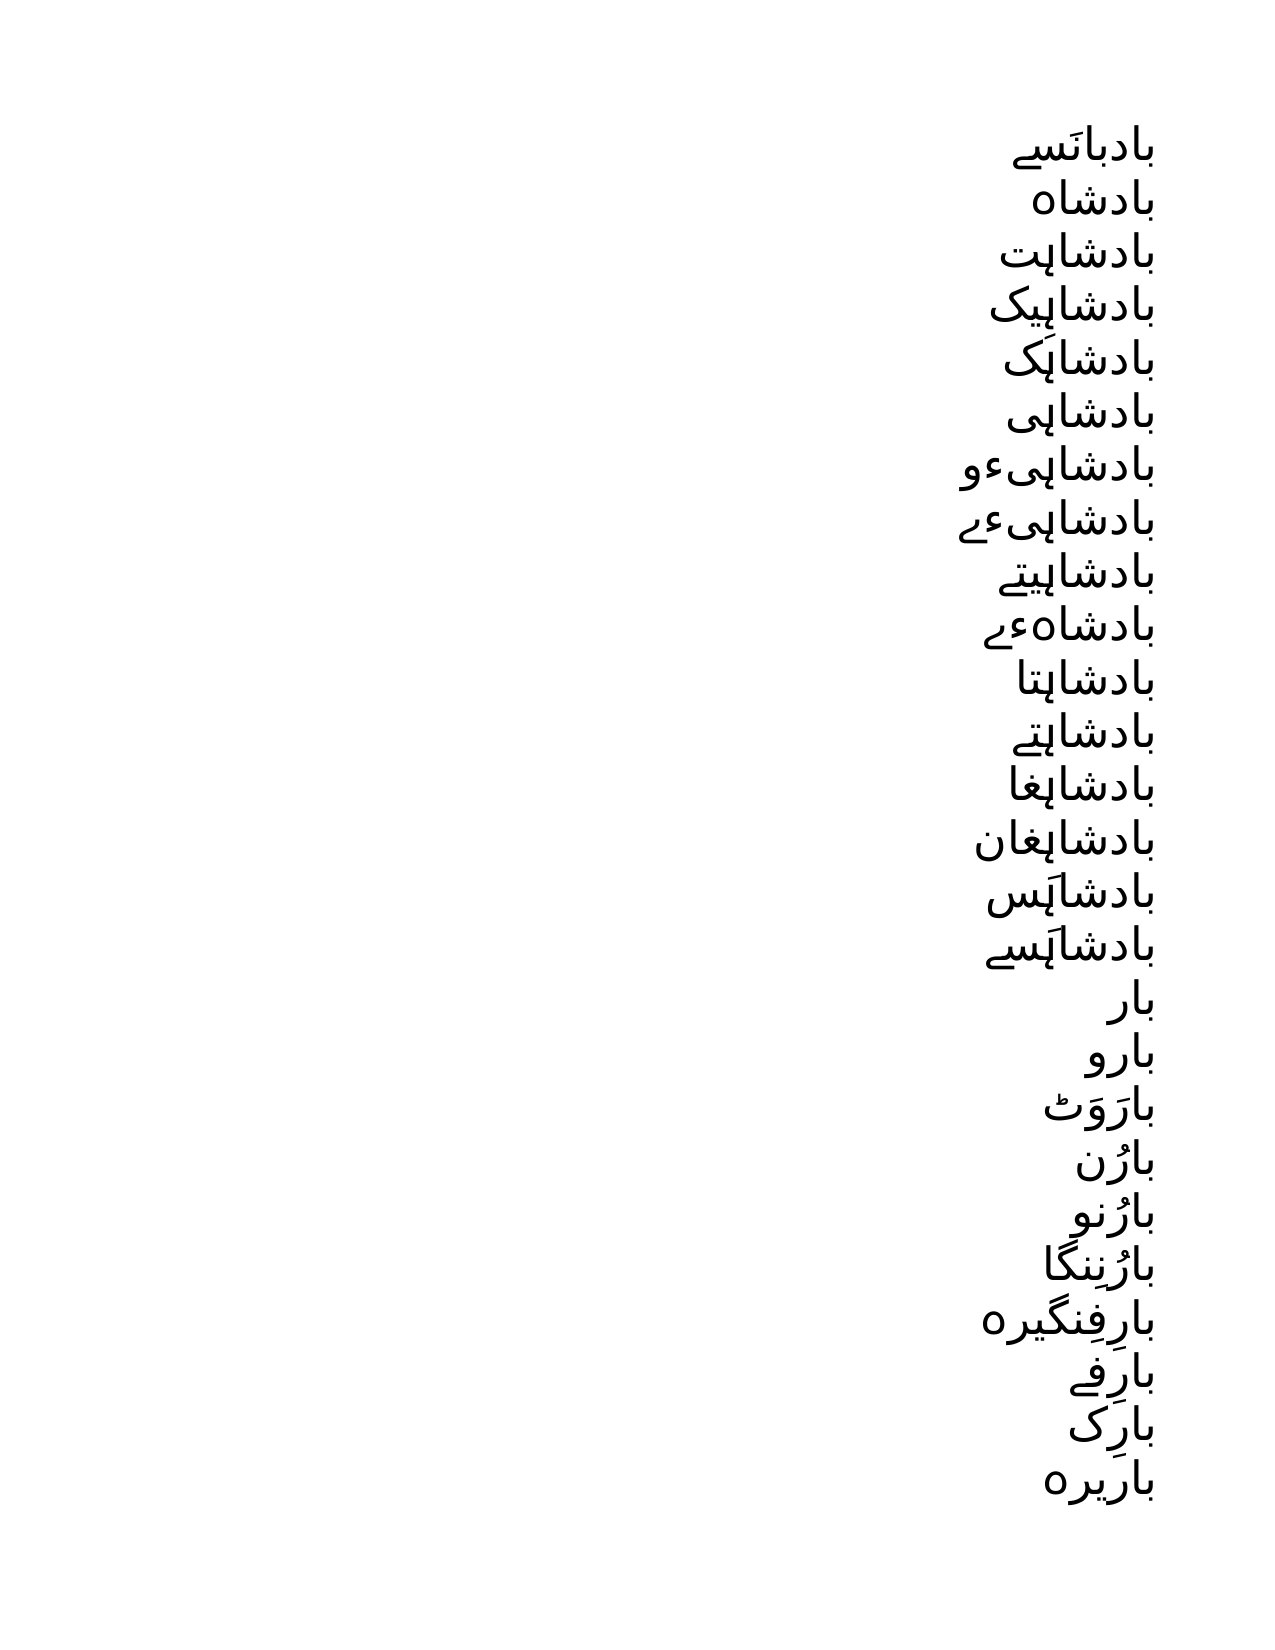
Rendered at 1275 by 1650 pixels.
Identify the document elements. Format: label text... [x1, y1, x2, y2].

text بادشاہی​تے [118, 545, 1157, 598]
text بادبانَسے [118, 118, 1157, 171]
text بارو [118, 1025, 1157, 1078]
text بادشاہی [118, 385, 1157, 438]
text بادشاہِیک [118, 278, 1157, 331]
text بارِک [118, 1398, 1157, 1451]
text بادشاہ [118, 171, 1157, 225]
text بادشاہ​ءے [118, 598, 1157, 651]
text بادشاہ​َس [118, 865, 1157, 918]
text بارِفے [118, 1345, 1157, 1398]
text بارَوَٹ [118, 1078, 1157, 1131]
text بار [118, 971, 1157, 1025]
text بادشاہی​ءے [118, 491, 1157, 545]
text بادشاہ​َسے [118, 918, 1157, 971]
text باریرہ [118, 1451, 1157, 1505]
text بارُن [118, 1131, 1157, 1185]
text بارُنِنگا [118, 1238, 1157, 1291]
text بادشاہ​غا [118, 758, 1157, 811]
text بارُنو [118, 1185, 1157, 1238]
text بادشاہک [118, 331, 1157, 385]
text بارِفِنگیرہ [118, 1291, 1157, 1345]
text بادشاہ​تا [118, 651, 1157, 705]
text بادشاہ​تے [118, 705, 1157, 758]
text بادشاہی​ءو [118, 438, 1157, 491]
text بادشاہ​غان [118, 811, 1157, 865]
text بادشاہت [118, 225, 1157, 278]
